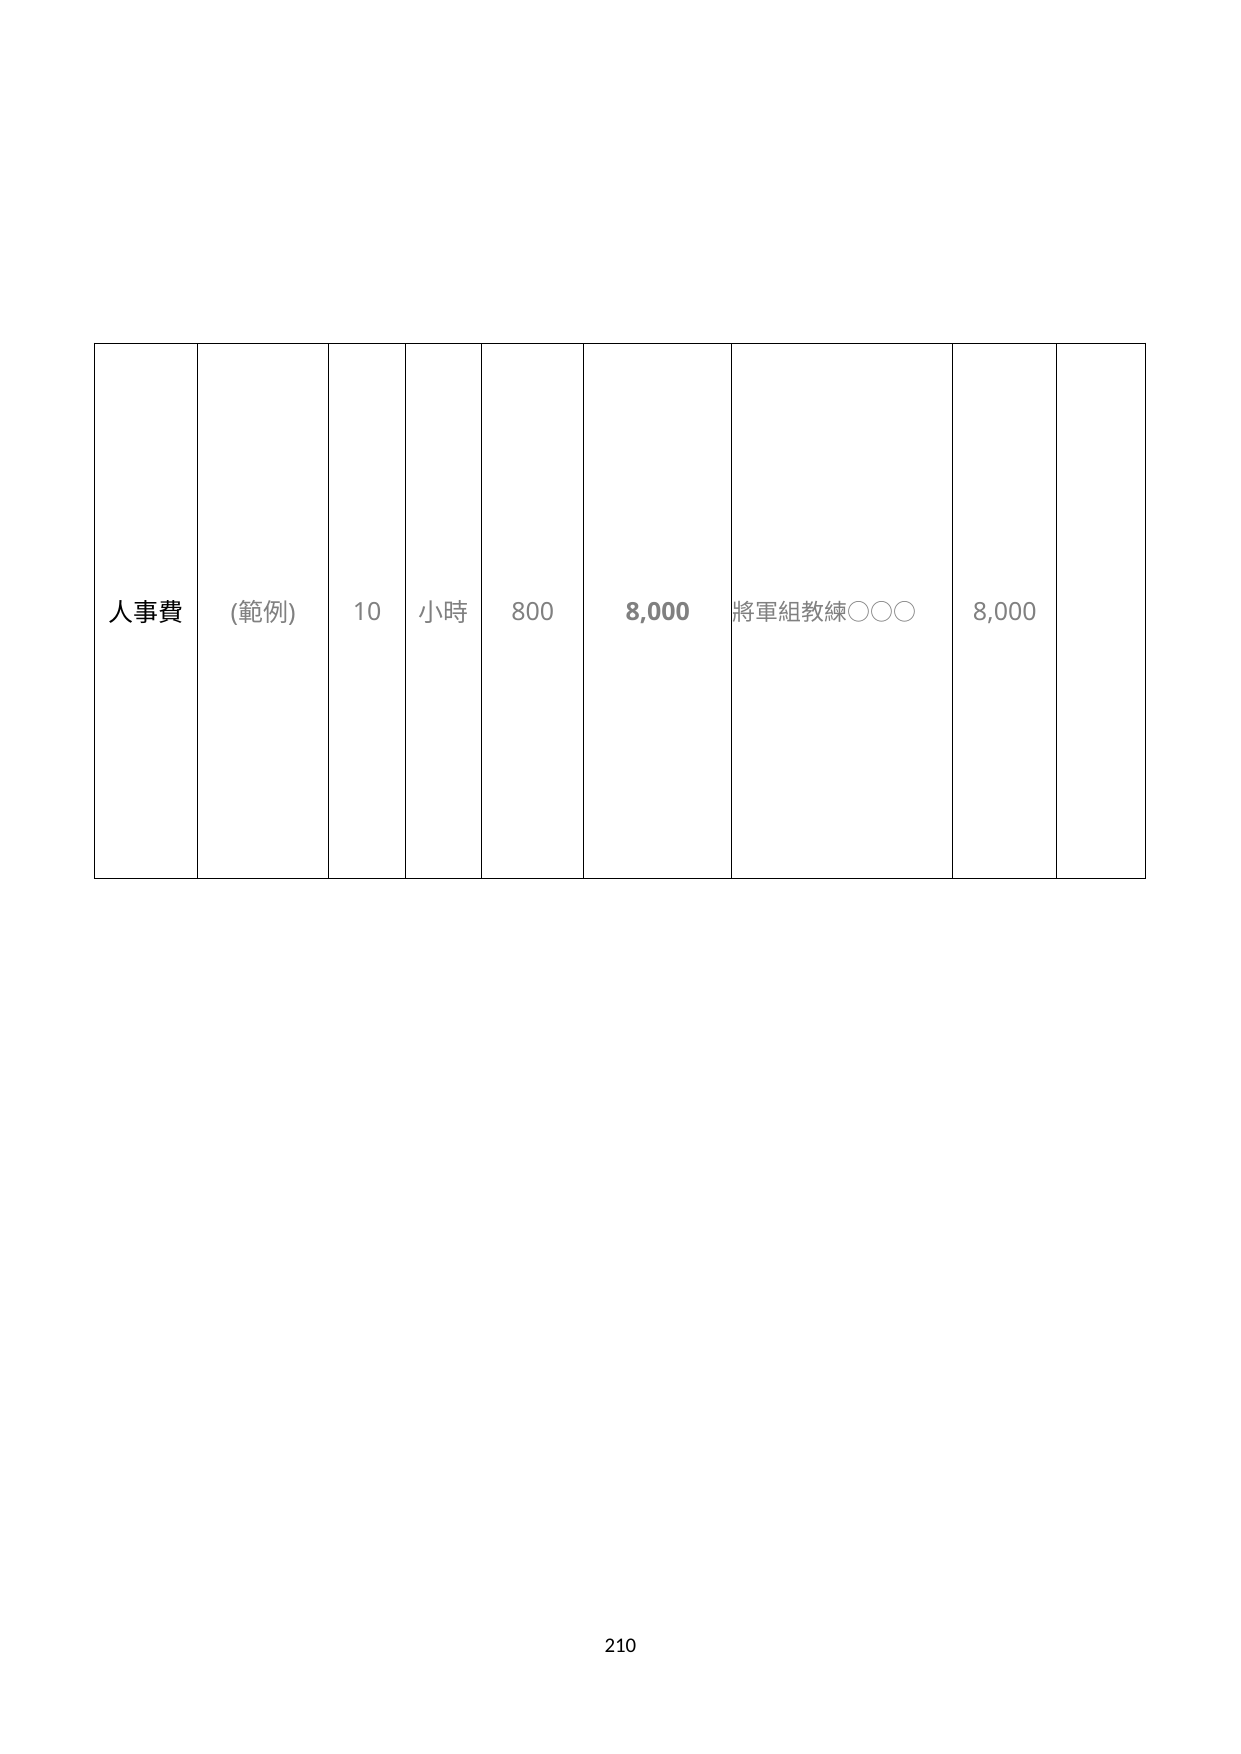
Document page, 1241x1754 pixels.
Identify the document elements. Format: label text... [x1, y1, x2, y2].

table_cell 800 [482, 344, 583, 878]
table_cell 將軍組教練○○○ [732, 344, 952, 878]
table_cell 8,000 [953, 344, 1056, 878]
table_cell 8,000 [584, 344, 731, 878]
table_cell (範例) [198, 344, 328, 878]
table_cell 人事費 [95, 344, 197, 878]
table_cell 小時 [406, 344, 481, 878]
table_cell [1057, 344, 1145, 878]
table_cell 10 [329, 344, 405, 878]
